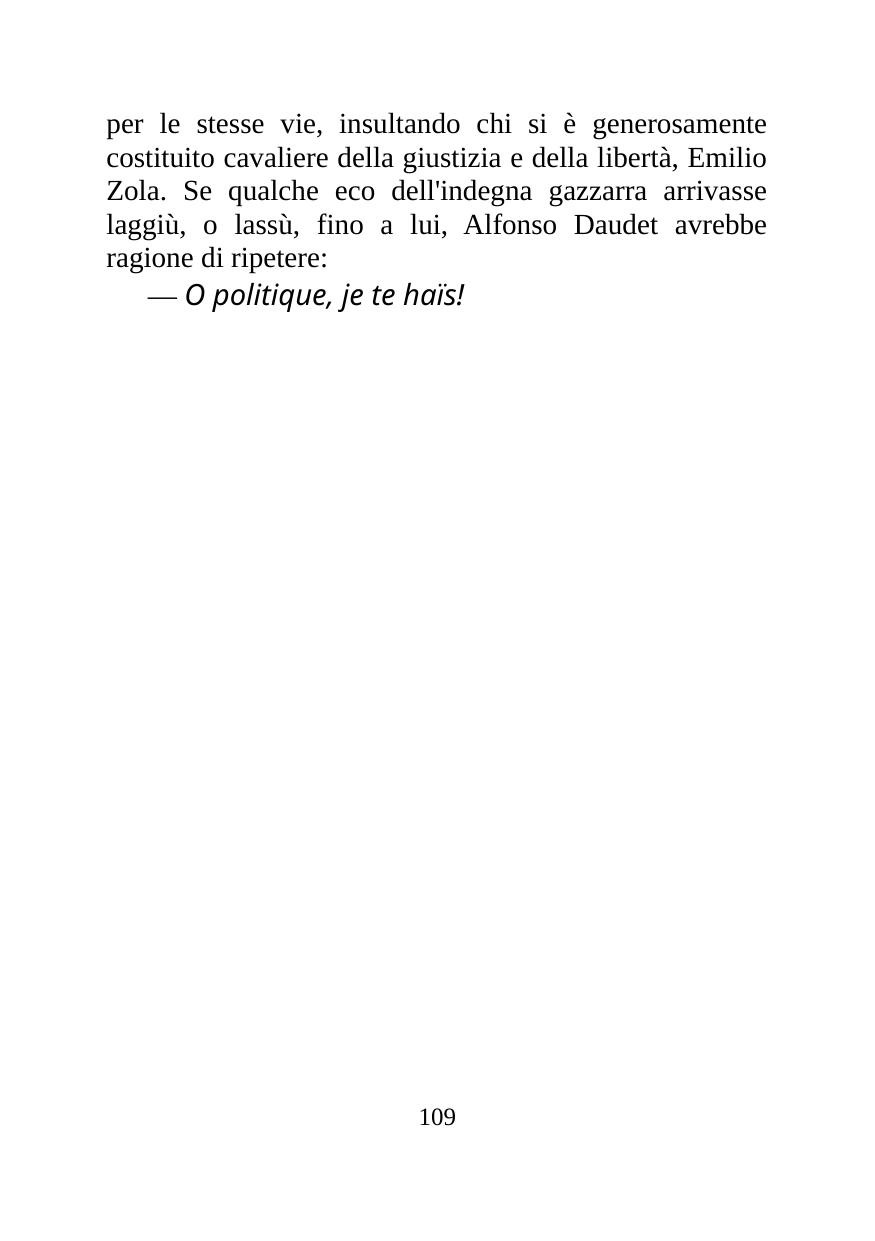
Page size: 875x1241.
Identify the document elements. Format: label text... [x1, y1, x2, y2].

text per le stesse vie, insultando chi si è generosamente costituito cavaliere della giustizia e della libertà, Emilio Zola. Se qualche eco dell'indegna gazzarra arrivasse laggiù, o lassù, fino a lui, Alfonso Daudet avrebbe ragione di ripetere: [106, 106, 768, 274]
text — O politique, je te haïs! [106, 274, 768, 314]
